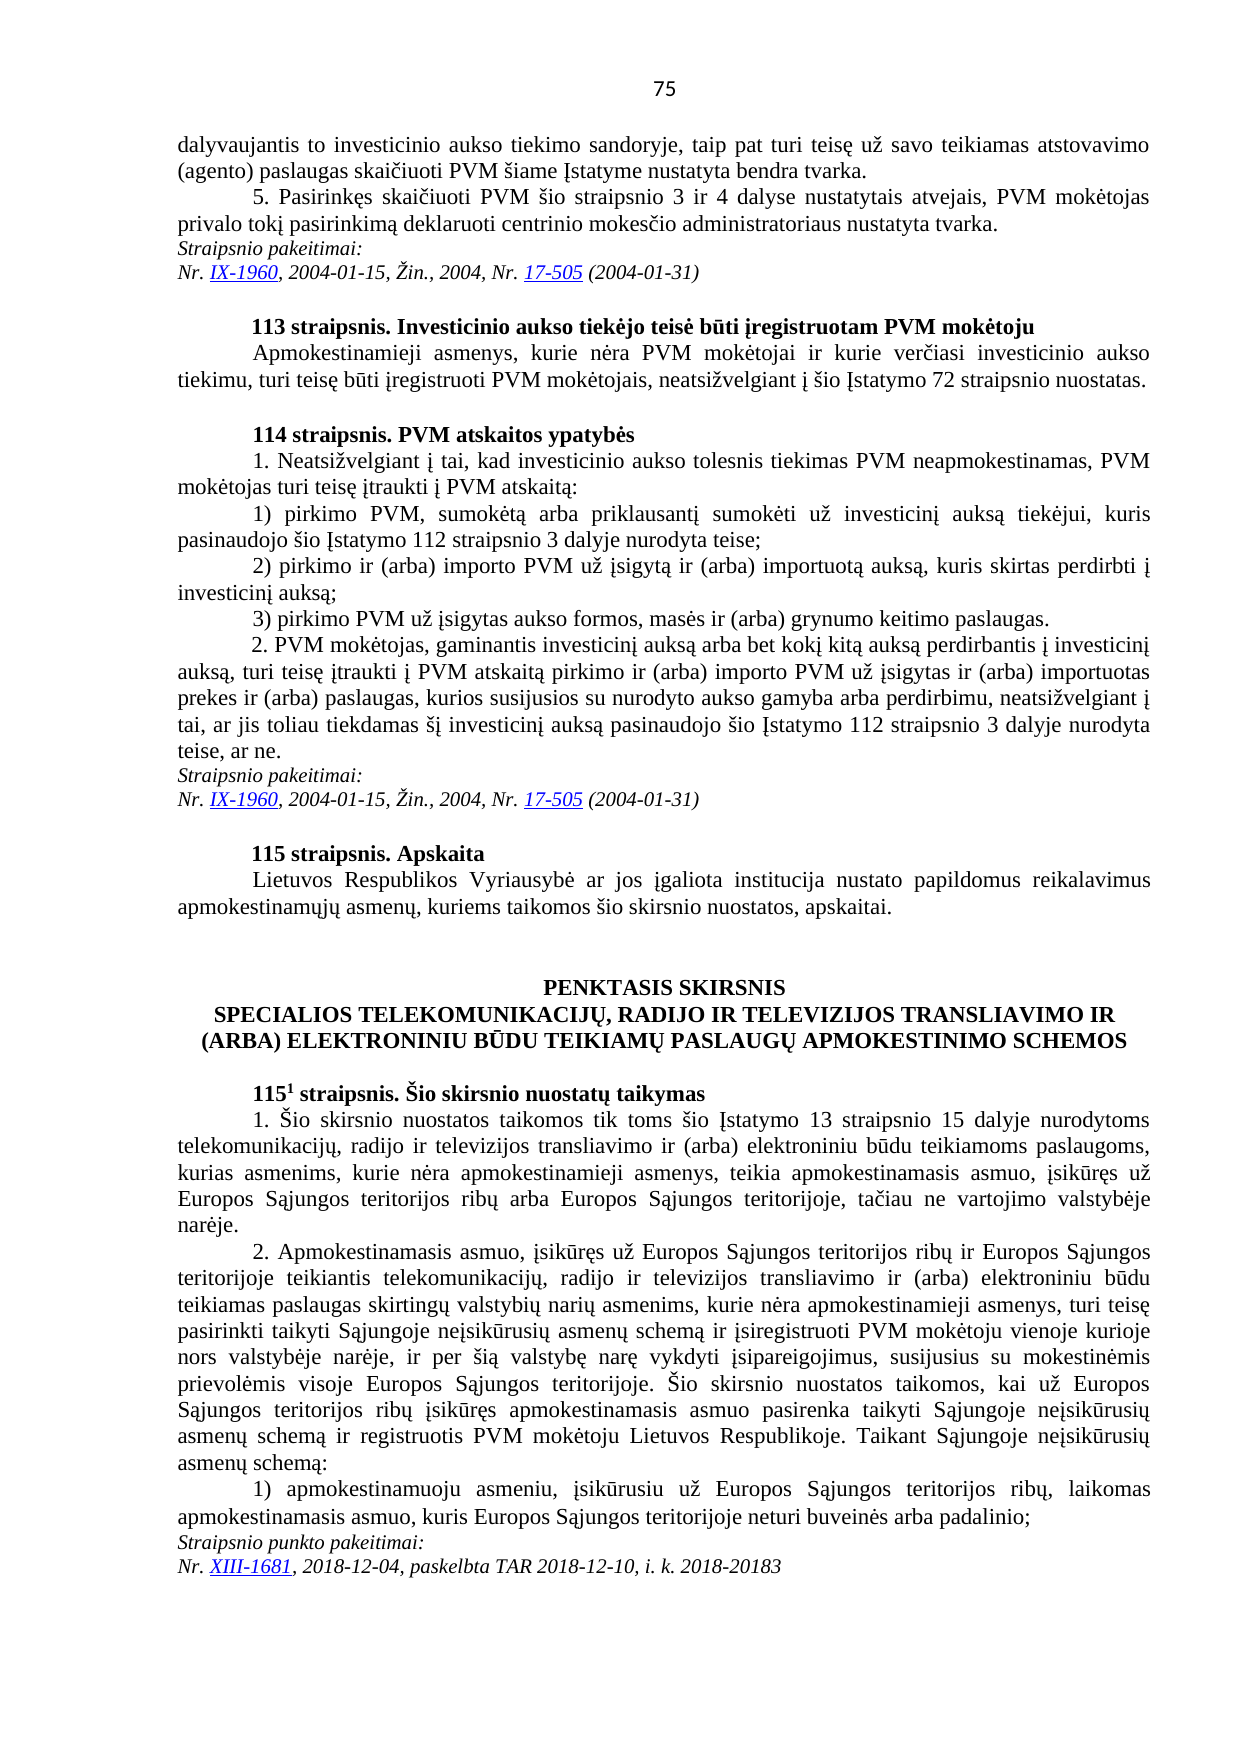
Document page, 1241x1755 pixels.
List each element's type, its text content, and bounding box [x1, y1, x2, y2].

text 2. Apmokestinamasis asmuo, įsikūręs už Europos Sąjungos teritorijos ribų ir Europos Sąjungos teritorijoje teikiantis telekomunikacijų, radijo ir televizijos transliavimo ir (arba) elektroniniu būdu teikiamas paslaugas skirtingų valstybių narių asmenims, kurie nėra apmokestinamieji asmenys, turi teisę pasirinkti taikyti Sąjungoje neįsikūrusių asmenų schemą ir įsiregistruoti PVM mokėtoju vienoje kurioje nors valstybėje narėje, ir per šią valstybę narę vykdyti įsipareigojimus, susijusius su mokestinėmis prievolėmis visoje Europos Sąjungos teritorijoje. Šio skirsnio nuostatos taikomos, kai už Europos Sąjungos teritorijos ribų įsikūręs apmokestinamasis asmuo pasirenka taikyti Sąjungoje neįsikūrusių asmenų schemą ir registruotis PVM mokėtoju Lietuvos Respublikoje. Taikant Sąjungoje neįsikūrusių asmenų schemą: [177, 1238, 1152, 1475]
text 3) pirkimo PVM už įsigytas aukso formos, masės ir (arba) grynumo keitimo paslaugas. [177, 605, 1152, 632]
text Lietuvos Respublikos Vyriausybė ar jos įgaliota institucija nustato papildomus reikalavimus apmokestinamųjų asmenų, kuriems taikomos šio skirsnio nuostatos, apskaitai. [177, 867, 1152, 919]
text 114 straipsnis. PVM atskaitos ypatybės [177, 421, 1152, 447]
text 2. PVM mokėtojas, gaminantis investicinį auksą arba bet kokį kitą auksą perdirbantis į investicinį auksą, turi teisę įtraukti į PVM atskaitą pirkimo ir (arba) importo PVM už įsigytas ir (arba) importuotas prekes ir (arba) paslaugas, kurios susijusios su nurodyto aukso gamyba arba perdirbimu, neatsižvelgiant į tai, ar jis toliau tiekdamas šį investicinį auksą pasinaudojo šio Įstatymo 112 straipsnio 3 dalyje nurodyta teise, ar ne. [177, 632, 1152, 763]
text Apmokestinamieji asmenys, kurie nėra PVM mokėtojai ir kurie verčiasi investicinio aukso tiekimu, turi teisę būti įregistruoti PVM mokėtojais, neatsižvelgiant į šio Įstatymo 72 straipsnio nuostatas. [177, 339, 1152, 392]
text 1) pirkimo PVM, sumokėtą arba priklausantį sumokėti už investicinį auksą tiekėjui, kuris pasinaudojo šio Įstatymo 112 straipsnio 3 dalyje nurodyta teise; [177, 500, 1152, 552]
text Nr. IX-1960, 2004-01-15, Žin., 2004, Nr. 17-505 (2004-01-31) [177, 260, 1152, 284]
text dalyvaujantis to investicinio aukso tiekimo sandoryje, taip pat turi teisę už savo teikiamas atstovavimo (agento) paslaugas skaičiuoti PVM šiame Įstatyme nustatyta bendra tvarka. [177, 131, 1152, 183]
text PENKTASIS SKIRSNIS [177, 974, 1152, 1001]
text 1151 straipsnis. Šio skirsnio nuostatų taikymas [177, 1080, 1152, 1106]
text 1. Šio skirsnio nuostatos taikomos tik toms šio Įstatymo 13 straipsnio 15 dalyje nurodytoms telekomunikacijų, radijo ir televizijos transliavimo ir (arba) elektroniniu būdu teikiamoms paslaugoms, kurias asmenims, kurie nėra apmokestinamieji asmenys, teikia apmokestinamasis asmuo, įsikūręs už Europos Sąjungos teritorijos ribų arba Europos Sąjungos teritorijoje, tačiau ne vartojimo valstybėje narėje. [177, 1106, 1152, 1238]
text 5. Pasirinkęs skaičiuoti PVM šio straipsnio 3 ir 4 dalyse nustatytais atvejais, PVM mokėtojas privalo tokį pasirinkimą deklaruoti centrinio mokesčio administratoriaus nustatyta tvarka. [177, 183, 1152, 236]
text Nr. XIII-1681, 2018-12-04, paskelbta TAR 2018-12-10, i. k. 2018-20183 [177, 1554, 1152, 1578]
text 115 straipsnis. Apskaita [177, 840, 1152, 867]
text Straipsnio pakeitimai: [177, 236, 1152, 260]
text Straipsnio pakeitimai: [177, 763, 1152, 787]
text 1) apmokestinamuoju asmeniu, įsikūrusiu už Europos Sąjungos teritorijos ribų, laikomas apmokestinamasis asmuo, kuris Europos Sąjungos teritorijoje neturi buveinės arba padalinio; [177, 1475, 1152, 1530]
text 113 straipsnis. Investicinio aukso tiekėjo teisė būti įregistruotam PVM mokėtoju [177, 313, 1152, 339]
text 1. Neatsižvelgiant į tai, kad investicinio aukso tolesnis tiekimas PVM neapmokestinamas, PVM mokėtojas turi teisę įtraukti į PVM atskaitą: [177, 447, 1152, 500]
text SPECIALIOS TELEKOMUNIKACIJŲ, RADIJO IR TELEVIZIJOS TRANSLIAVIMO IR (ARBA) ELEKTRONINIU BŪDU TEIKIAMŲ PASLAUGŲ APMOKESTINIMO SCHEMOS [177, 1001, 1152, 1053]
text Nr. IX-1960, 2004-01-15, Žin., 2004, Nr. 17-505 (2004-01-31) [177, 787, 1152, 811]
text Straipsnio punkto pakeitimai: [177, 1530, 1152, 1554]
text 2) pirkimo ir (arba) importo PVM už įsigytą ir (arba) importuotą auksą, kuris skirtas perdirbti į investicinį auksą; [177, 552, 1152, 605]
